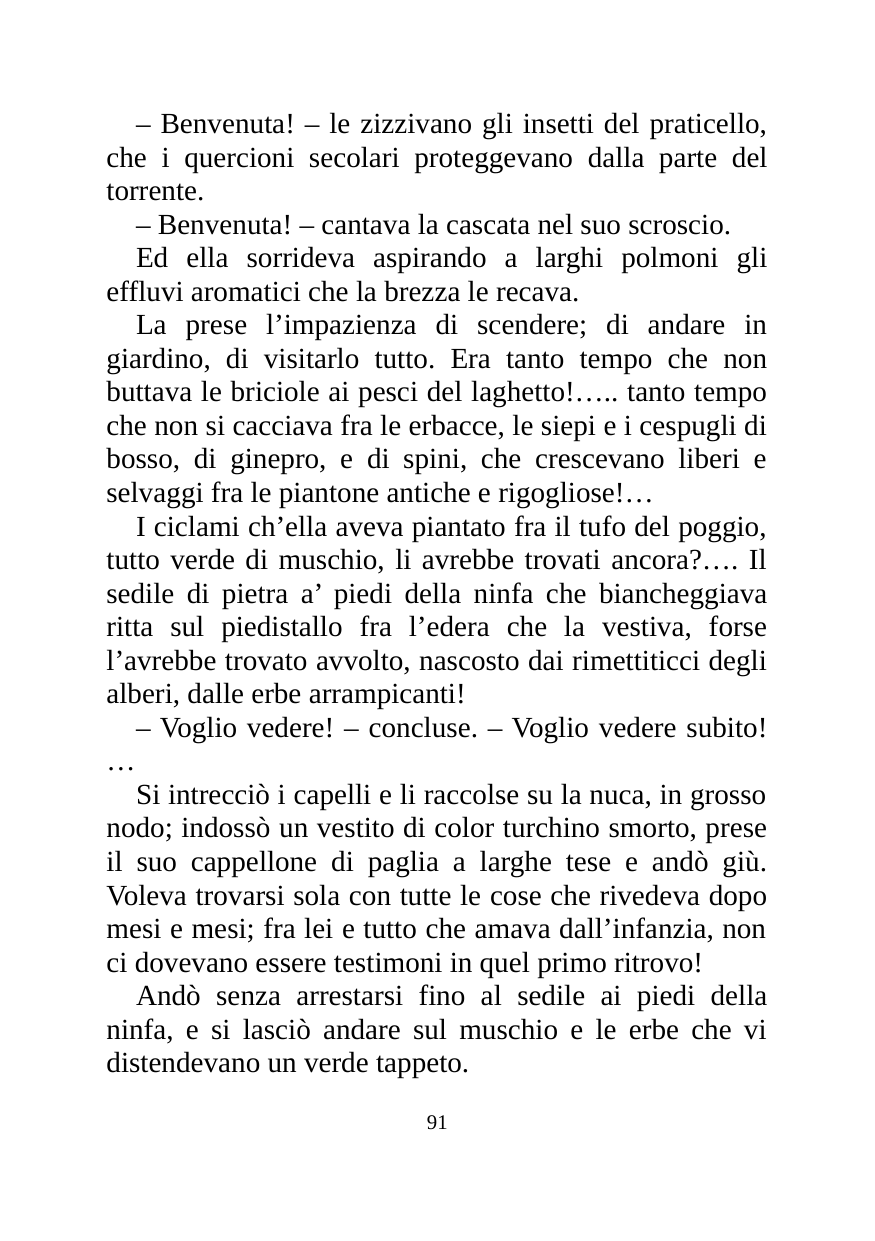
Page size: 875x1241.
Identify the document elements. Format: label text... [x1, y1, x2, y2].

text Andò senza arrestarsi fino al sedile ai piedi della ninfa, e si lasciò andare sul muschio e le erbe che vi distendevano un verde tappeto. [106, 978, 768, 1079]
text – Voglio vedere! – concluse. – Voglio vedere subito!… [106, 710, 768, 777]
text I ciclami ch’ella aveva piantato fra il tufo del poggio, tutto verde di muschio, li avrebbe trovati ancora?…. Il sedile di pietra a’ piedi della ninfa che biancheggiava ritta sul piedistallo fra l’edera che la vestiva, forse l’avrebbe trovato avvolto, nascosto dai rimettiticci degli alberi, dalle erbe arrampicanti! [106, 509, 768, 710]
text La prese l’impazienza di scendere; di andare in giardino, di visitarlo tutto. Era tanto tempo che non buttava le briciole ai pesci del laghetto!….. tanto tempo che non si cacciava fra le erbacce, le siepi e i cespugli di bosso, di ginepro, e di spini, che crescevano liberi e selvaggi fra le piantone antiche e rigogliose!… [106, 307, 768, 509]
text – Benvenuta! – le zizzivano gli insetti del praticello, che i quercioni secolari proteggevano dalla parte del torrente. [106, 106, 768, 207]
text Si intrecciò i capelli e li raccolse su la nuca, in grosso nodo; indossò un vestito di color turchino smorto, prese il suo cappellone di paglia a larghe tese e andò giù. Voleva trovarsi sola con tutte le cose che rivedeva dopo mesi e mesi; fra lei e tutto che amava dall’infanzia, non ci dovevano essere testimoni in quel primo ritrovo! [106, 777, 768, 978]
text – Benvenuta! – cantava la cascata nel suo scroscio. [106, 207, 768, 240]
text Ed ella sorrideva aspirando a larghi polmoni gli effluvi aromatici che la brezza le recava. [106, 240, 768, 307]
